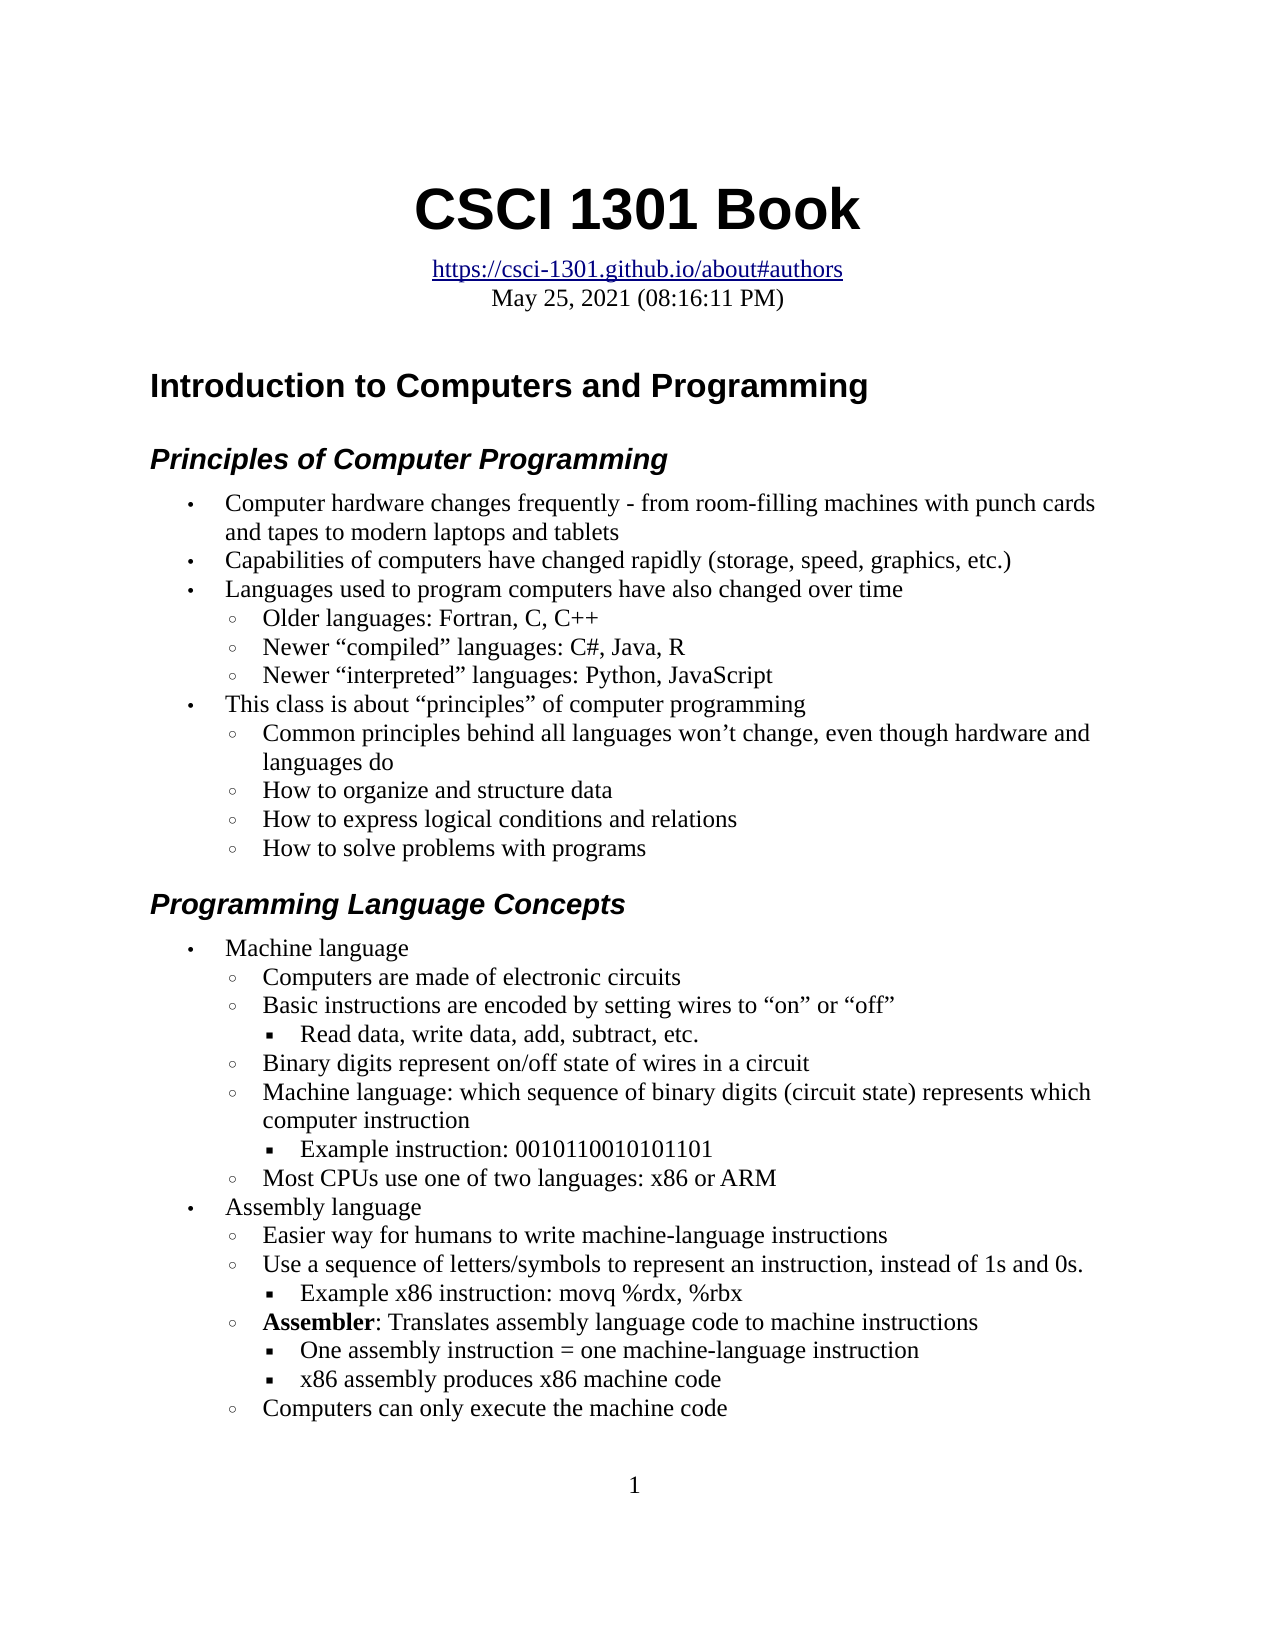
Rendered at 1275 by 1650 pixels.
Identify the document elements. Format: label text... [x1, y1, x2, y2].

subtitle Introduction to Computers and Programming [150, 366, 1125, 404]
list Example x86 instruction: movq %rdx, %rbx [262, 1278, 1125, 1307]
list Basic instructions are encoded by setting wires to “on” or “off” [225, 990, 1125, 1019]
list Capabilities of computers have changed rapidly (storage, speed, graphics, etc.) [187, 546, 1125, 574]
list Common principles behind all languages won’t change, even though hardware and languages do [225, 718, 1125, 776]
list How to express logical conditions and relations [225, 804, 1125, 833]
subtitle Principles of Computer Programming [150, 442, 1125, 476]
list Binary digits represent on/off state of wires in a circuit [225, 1048, 1125, 1077]
list Easier way for humans to write machine-language instructions [225, 1220, 1125, 1249]
list This class is about “principles” of computer programming [187, 689, 1125, 718]
list Use a sequence of letters/symbols to represent an instruction, instead of 1s and 0s. [225, 1249, 1125, 1278]
subtitle Programming Language Concepts [150, 887, 1125, 920]
text May 25, 2021 (08:16:11 PM) [150, 283, 1125, 312]
list How to organize and structure data [225, 776, 1125, 804]
title CSCI 1301 Book [150, 175, 1125, 242]
text https://csci-1301.github.io/about#authors [150, 254, 1125, 283]
list How to solve problems with programs [225, 833, 1125, 862]
list Newer “compiled” languages: C#, Java, R [225, 632, 1125, 661]
list Example instruction: 0010110010101101 [262, 1134, 1125, 1163]
list Computers can only execute the machine code [225, 1393, 1125, 1422]
list Assembly language [187, 1192, 1125, 1220]
list Read data, write data, add, subtract, etc. [262, 1019, 1125, 1048]
list Computer hardware changes frequently - from room-filling machines with punch cards and tapes to modern laptops and tablets [187, 488, 1125, 546]
list Most CPUs use one of two languages: x86 or ARM [225, 1163, 1125, 1192]
list Newer “interpreted” languages: Python, JavaScript [225, 661, 1125, 689]
list Machine language [187, 933, 1125, 962]
list Languages used to program computers have also changed over time [187, 574, 1125, 603]
list One assembly instruction = one machine-language instruction [262, 1335, 1125, 1364]
list x86 assembly produces x86 machine code [262, 1364, 1125, 1393]
list Computers are made of electronic circuits [225, 962, 1125, 990]
list Machine language: which sequence of binary digits (circuit state) represents which computer instruction [225, 1077, 1125, 1134]
list Older languages: Fortran, C, C++ [225, 603, 1125, 632]
list Assembler: Translates assembly language code to machine instructions [225, 1307, 1125, 1335]
